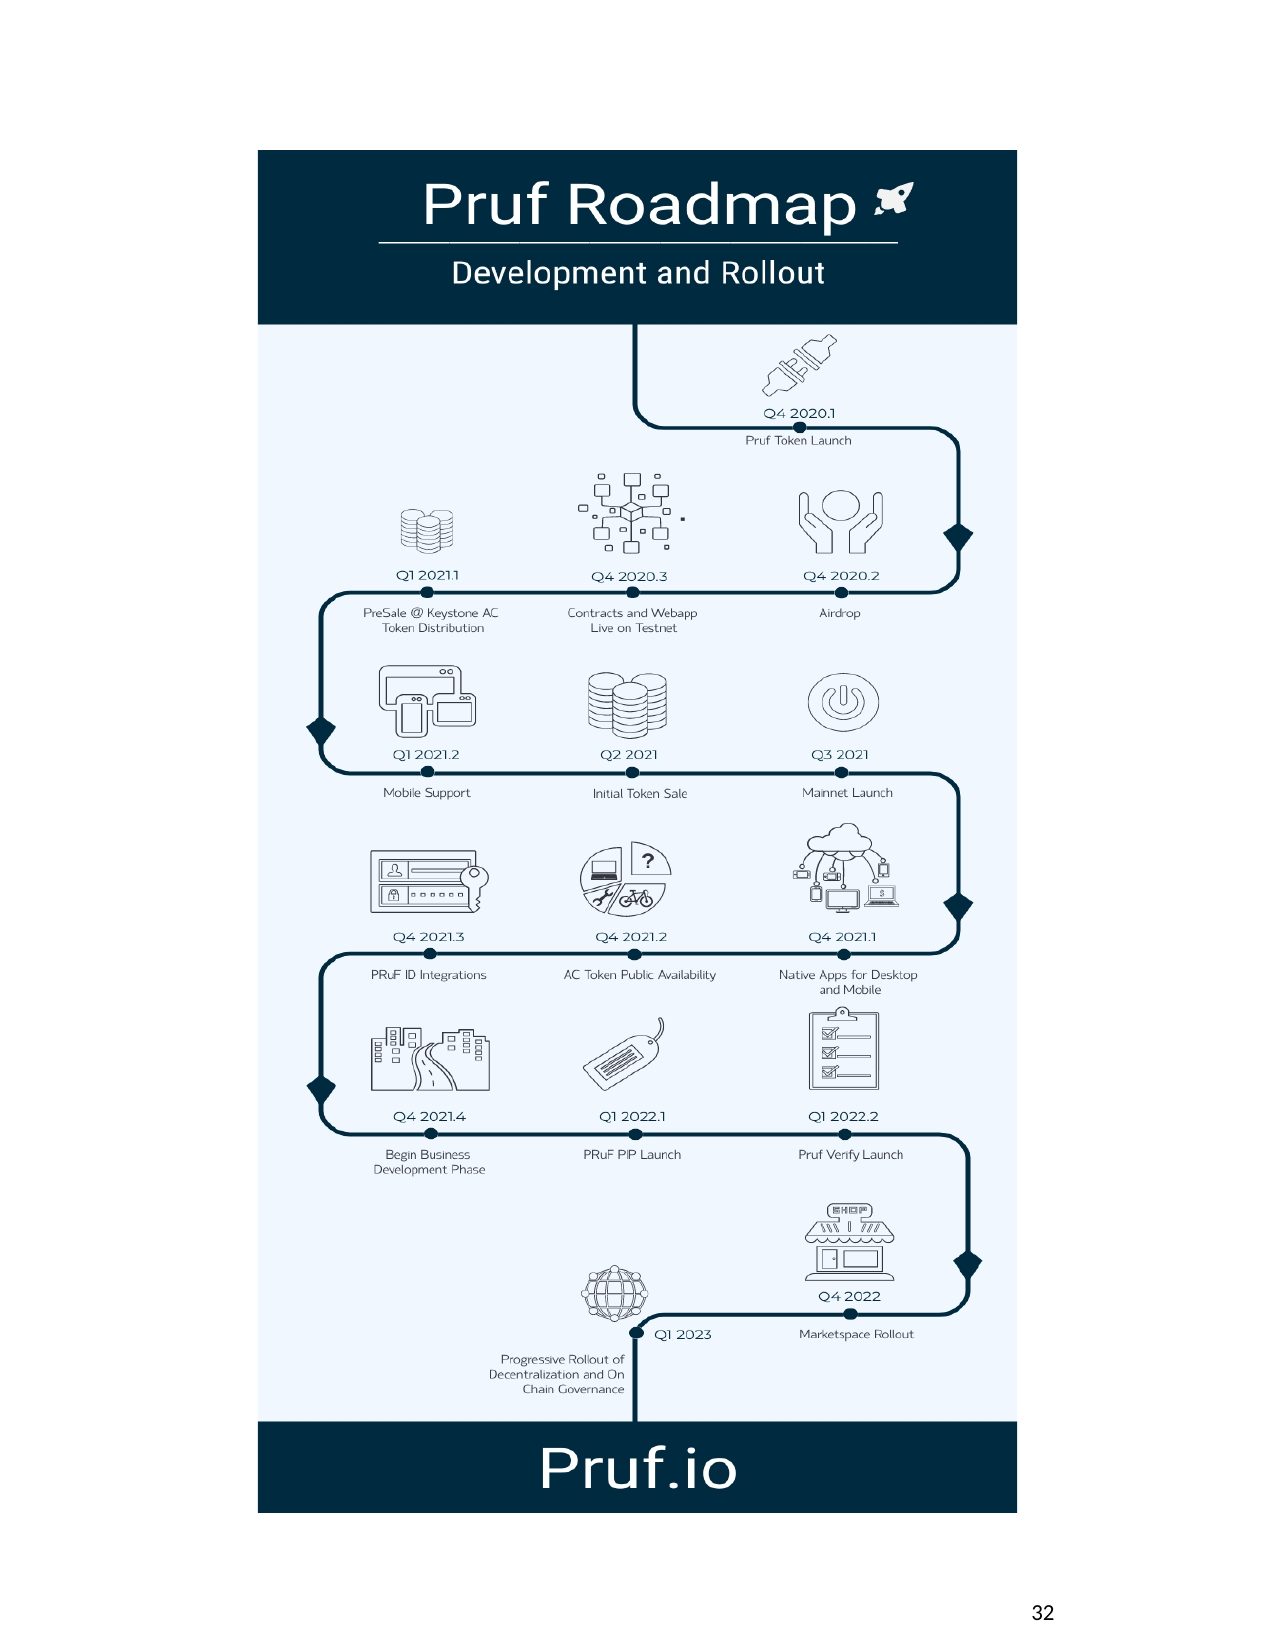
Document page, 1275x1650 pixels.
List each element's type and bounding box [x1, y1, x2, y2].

picture [573, 267, 598, 283]
picture [554, 267, 569, 291]
picture [492, 193, 520, 225]
picture [257, 324, 1018, 1422]
picture [779, 267, 794, 284]
picture [742, 267, 758, 284]
picture [425, 183, 461, 225]
picture [824, 194, 855, 235]
picture [798, 267, 813, 283]
picture [670, 1483, 679, 1488]
picture [723, 261, 739, 283]
picture [637, 263, 646, 283]
picture [608, 1459, 638, 1489]
picture [620, 267, 634, 283]
picture [454, 261, 471, 283]
picture [785, 194, 816, 225]
picture [571, 183, 606, 225]
picture [585, 1458, 603, 1488]
picture [610, 194, 644, 224]
picture [509, 267, 523, 284]
picture [543, 1448, 579, 1488]
picture [694, 260, 709, 283]
picture [534, 267, 550, 283]
picture [687, 182, 718, 225]
picture [875, 183, 913, 215]
picture [676, 267, 691, 283]
picture [727, 193, 779, 225]
picture [474, 267, 505, 284]
picture [650, 194, 680, 225]
picture [527, 181, 548, 225]
picture [815, 263, 824, 283]
picture [469, 194, 486, 225]
picture [770, 260, 774, 283]
picture [644, 1444, 665, 1488]
picture [602, 267, 616, 283]
picture [687, 1459, 695, 1488]
picture [658, 267, 671, 283]
picture [703, 1458, 736, 1490]
